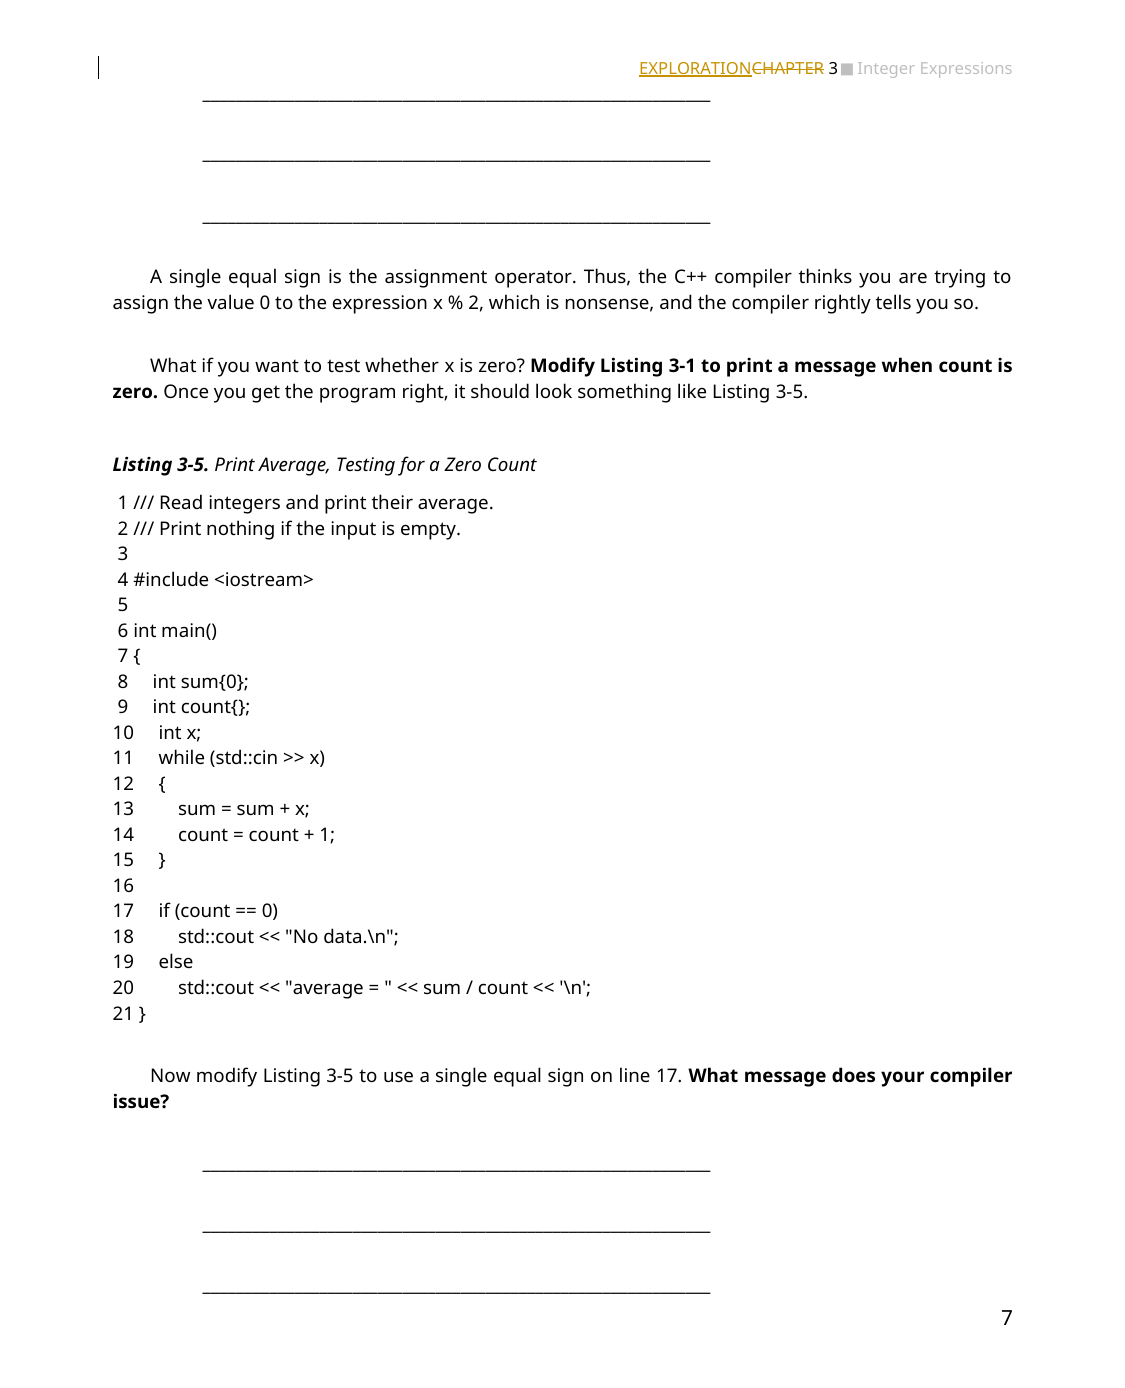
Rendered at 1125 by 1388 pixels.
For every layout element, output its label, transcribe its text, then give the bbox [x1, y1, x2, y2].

text 18 std::cout << "No data.\n"; [112, 923, 1012, 949]
text 12 { [112, 770, 1012, 796]
list _____________________________________________________________ [202, 1271, 1012, 1297]
text 8 int sum{0}; [112, 668, 1012, 693]
text Listing 3-5. Print Average, Testing for a Zero Count [112, 451, 1012, 477]
text 5 [112, 591, 1012, 617]
text 7 { [112, 642, 1012, 668]
text 9 int count{}; [112, 693, 1012, 719]
text 4 #include <iostream> [112, 566, 1012, 591]
list _____________________________________________________________ [202, 201, 1012, 226]
text 21 } [112, 1000, 1012, 1025]
list _____________________________________________________________ [202, 1149, 1012, 1175]
text 17 if (count == 0) [112, 898, 1012, 923]
list _____________________________________________________________ [202, 79, 1012, 104]
text 1 /// Read integers and print their average. [112, 489, 1012, 515]
text 20 std::cout << "average = " << sum / count << '\n'; [112, 974, 1012, 1000]
text 16 [112, 872, 1012, 898]
text 2 /// Print nothing if the input is empty. [112, 515, 1012, 540]
text 10 int x; [112, 719, 1012, 744]
text A single equal sign is the assignment operator. Thus, the C++ compiler thinks you are trying to assign the value 0 to the expression x % 2, which is nonsense, and the compiler rightly tells you so. [112, 264, 1012, 315]
list _____________________________________________________________ [202, 1210, 1012, 1236]
text What if you want to test whether x is zero? Modify Listing 3-1 to print a message when count is zero. Once you get the program right, it should look something like Listing 3-5. [112, 352, 1012, 403]
text 11 while (std::cin >> x) [112, 744, 1012, 770]
text 14 count = count + 1; [112, 821, 1012, 847]
text Now modify Listing 3-5 to use a single equal sign on line 17. What message does your compiler issue? [112, 1063, 1012, 1114]
text 15 } [112, 847, 1012, 872]
text 3 [112, 540, 1012, 566]
list _____________________________________________________________ [202, 140, 1012, 165]
text 19 else [112, 949, 1012, 974]
text 13 sum = sum + x; [112, 796, 1012, 821]
text 6 int main() [112, 617, 1012, 642]
